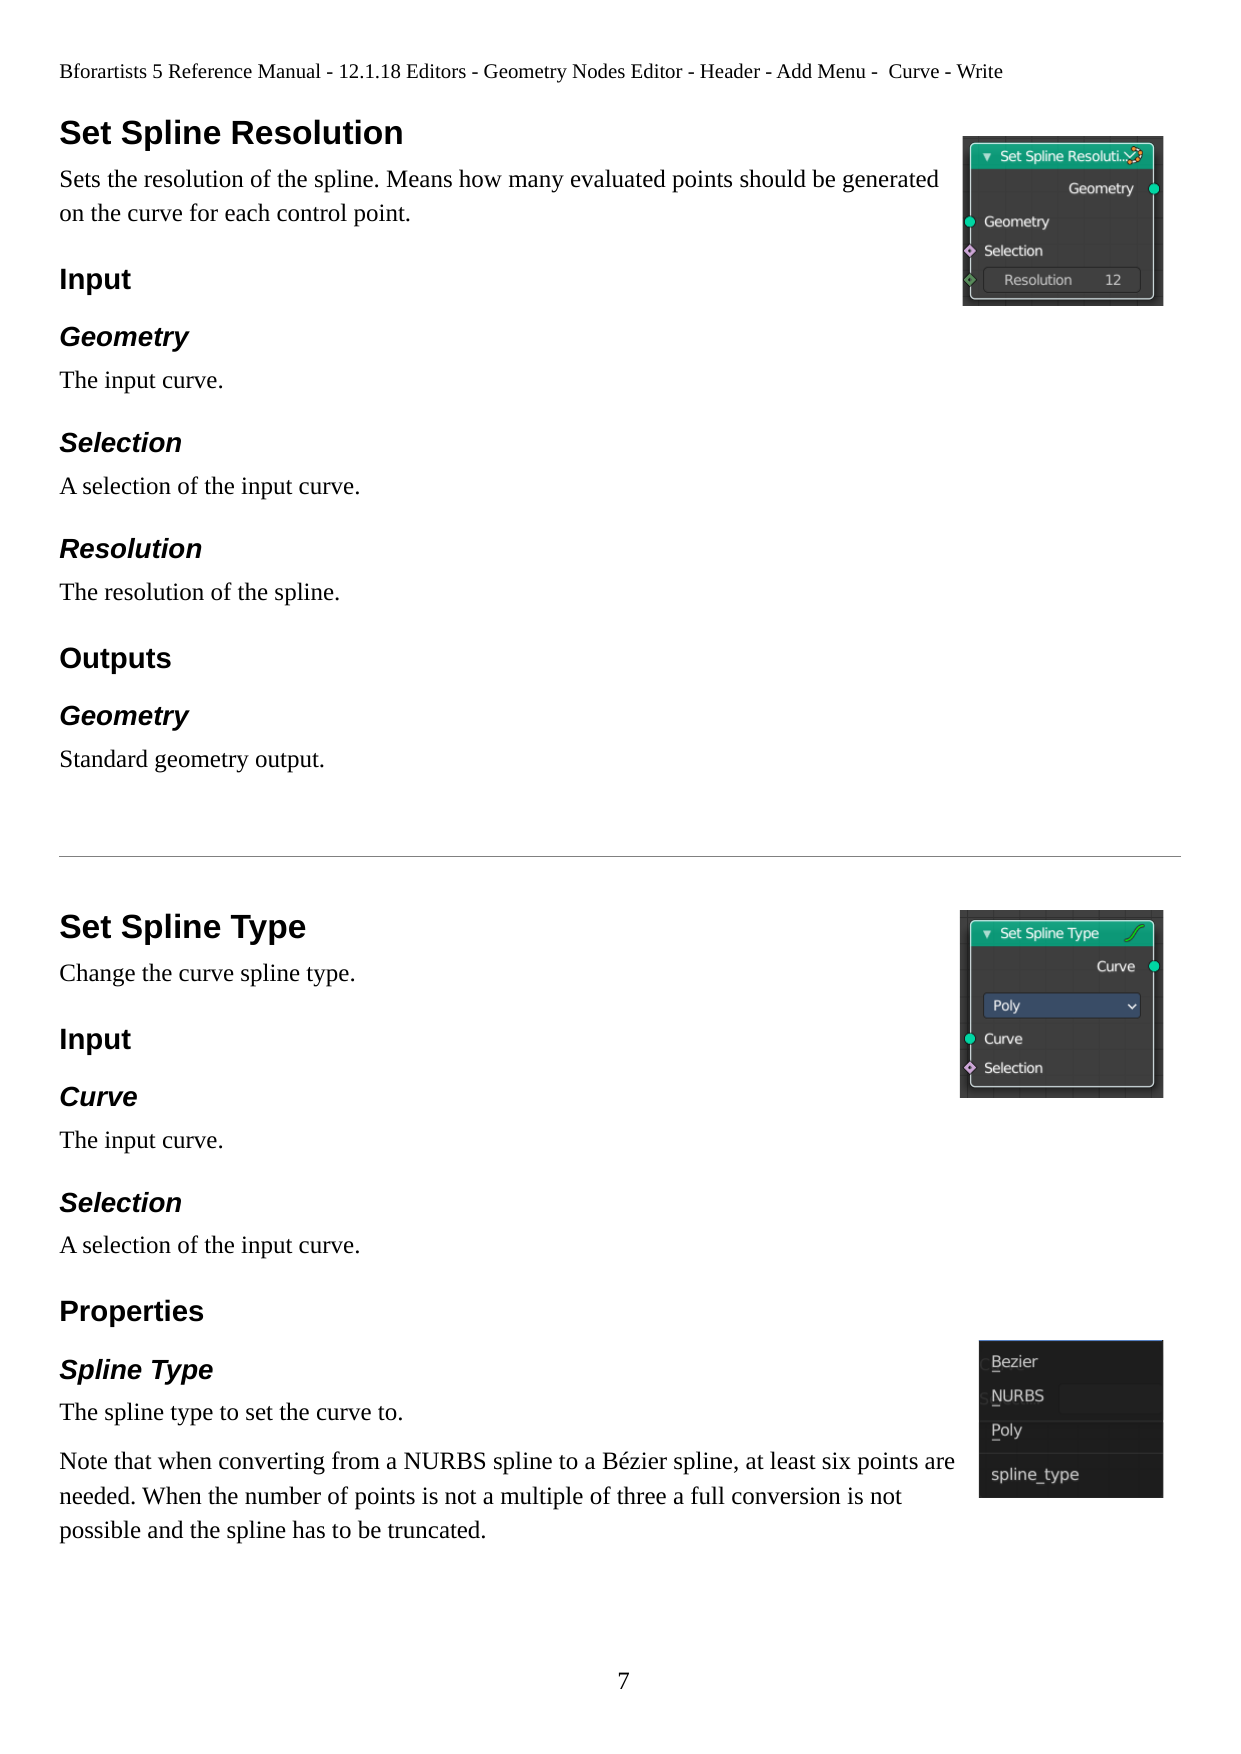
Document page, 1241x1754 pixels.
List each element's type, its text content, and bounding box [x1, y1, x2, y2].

subtitle Spline Type [59, 1353, 978, 1385]
subtitle Set Spline Type [59, 907, 1181, 945]
subtitle [1164, 1022, 1181, 1055]
text Note that when converting from a NURBS spline to a Bézier spline, at least six points are needed. When the number of points is not a multiple of three a full conversion is not possible and the spline has to be truncated. [59, 1446, 1181, 1544]
text A selection of the input curve. [59, 471, 1181, 500]
subtitle Input [59, 1022, 959, 1055]
subtitle Selection [59, 427, 1181, 458]
subtitle Curve [59, 1080, 1181, 1112]
subtitle Properties [59, 1294, 1181, 1328]
text The input curve. [59, 365, 1181, 394]
subtitle Geometry [59, 699, 1181, 731]
subtitle Selection [59, 1186, 1181, 1218]
text Standard geometry output. [59, 744, 1181, 772]
text The spline type to set the curve to. [59, 1397, 978, 1426]
subtitle [1164, 1353, 1181, 1385]
subtitle Resolution [59, 532, 1181, 564]
picture [978, 1340, 1164, 1498]
text Change the curve spline type. [59, 958, 959, 987]
text Sets the resolution of the spline. Means how many evaluated points should be generated on the curve for each control point. [59, 164, 962, 227]
subtitle [1164, 262, 1181, 296]
subtitle Input [59, 262, 962, 296]
subtitle Geometry [59, 321, 1181, 352]
text The input curve. [59, 1125, 1181, 1153]
subtitle Outputs [59, 641, 1181, 674]
picture [959, 910, 1164, 1098]
text The resolution of the spline. [59, 577, 1181, 606]
picture [962, 136, 1164, 306]
subtitle Set Spline Resolution [59, 113, 1181, 151]
text A selection of the input curve. [59, 1231, 1181, 1259]
